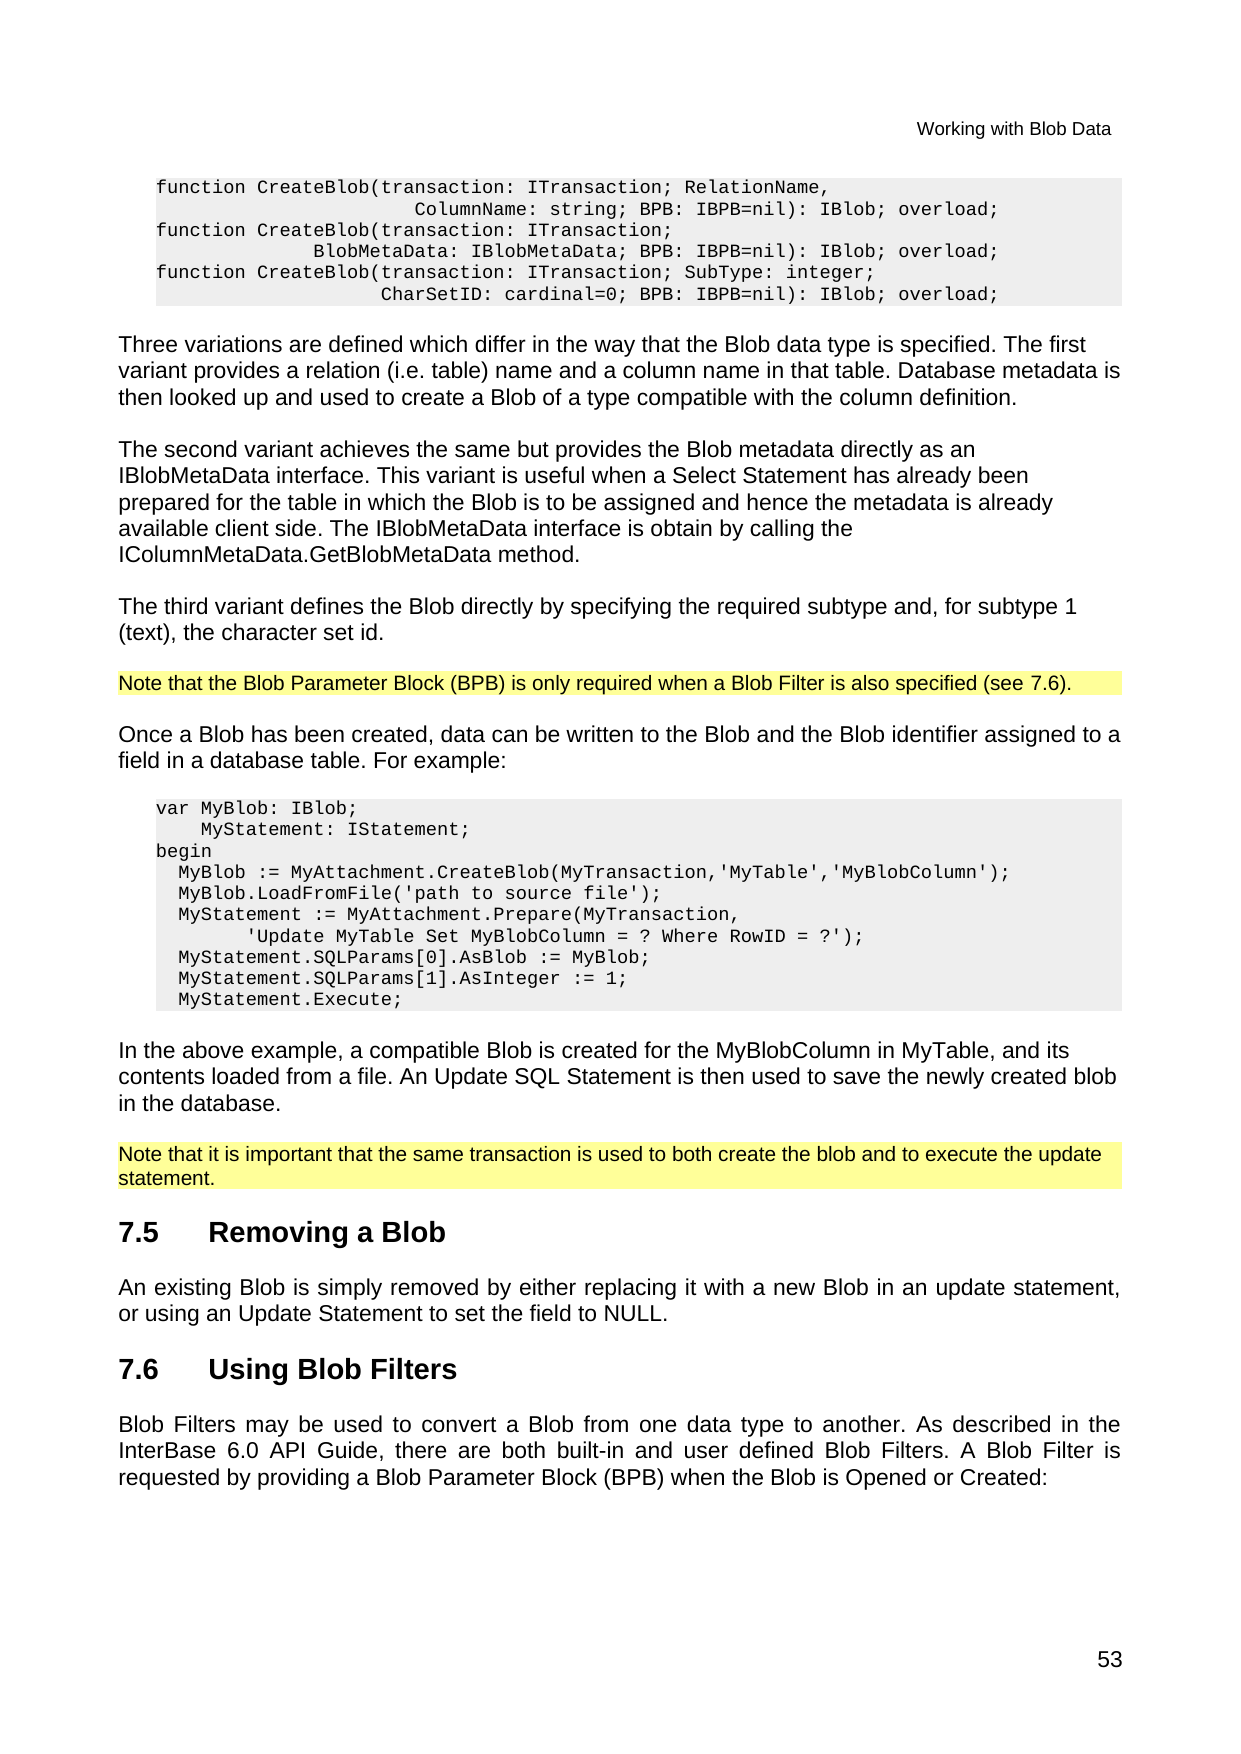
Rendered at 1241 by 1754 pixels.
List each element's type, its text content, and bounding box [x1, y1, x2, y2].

subtitle Using Blob Filters [118, 1352, 1122, 1385]
text MyStatement.SQLParams[0].AsBlob := MyBlob; [156, 948, 1122, 969]
text Note that the Blob Parameter Block (BPB) is only required when a Blob Filter is also specified (see 7.6). [118, 671, 1122, 695]
text MyStatement.SQLParams[1].AsInteger := 1; [156, 969, 1122, 990]
text An existing Blob is simply removed by either replacing it with a new Blob in an update statement, or using an Update Statement to set the field to NULL. [118, 1274, 1122, 1327]
text The second variant achieves the same but provides the Blob metadata directly as an IBlobMetaData interface. This variant is useful when a Select Statement has already been prepared for the table in which the Blob is to be assigned and hence the metadata is already available client side. The IBlobMetaData interface is obtain by calling the IColumnMetaData.GetBlobMetaData method. [118, 436, 1122, 567]
text function CreateBlob(transaction: ITransaction; [156, 221, 1122, 242]
text Once a Blob has been created, data can be written to the Blob and the Blob identifier assigned to a field in a database table. For example: [118, 721, 1122, 773]
text CharSetID: cardinal=0; BPB: IBPB=nil): IBlob; overload; [156, 284, 1122, 306]
text Note that it is important that the same transaction is used to both create the blob and to execute the update statement. [118, 1142, 1122, 1189]
text var MyBlob: IBlob; [156, 799, 1122, 820]
text ColumnName: string; BPB: IBPB=nil): IBlob; overload; [156, 199, 1122, 221]
text 'Update MyTable Set MyBlobColumn = ? Where RowID = ?'); [156, 926, 1122, 948]
text MyStatement := MyAttachment.Prepare(MyTransaction, [156, 905, 1122, 926]
text MyStatement: IStatement; [156, 820, 1122, 841]
subtitle Removing a Blob [118, 1215, 1122, 1248]
text begin [156, 841, 1122, 863]
text Blob Filters may be used to convert a Blob from one data type to another. As described in the InterBase 6.0 API Guide, there are both built-in and user defined Blob Filters. A Blob Filter is requested by providing a Blob Parameter Block (BPB) when the Blob is Opened or Created: [118, 1411, 1122, 1490]
text function CreateBlob(transaction: ITransaction; SubType: integer; [156, 263, 1122, 284]
text MyBlob.LoadFromFile('path to source file'); [156, 884, 1122, 905]
text Three variations are defined which differ in the way that the Blob data type is specified. The first variant provides a relation (i.e. table) name and a column name in that table. Database metadata is then looked up and used to create a Blob of a type compatible with the column definition. [118, 331, 1122, 410]
text function CreateBlob(transaction: ITransaction; RelationName, [156, 178, 1122, 199]
text In the above example, a compatible Blob is created for the MyBlobColumn in MyTable, and its contents loaded from a file. An Update SQL Statement is then used to save the newly created blob in the database. [118, 1037, 1122, 1116]
text The third variant defines the Blob directly by specifying the required subtype and, for subtype 1 (text), the character set id. [118, 593, 1122, 646]
text BlobMetaData: IBlobMetaData; BPB: IBPB=nil): IBlob; overload; [156, 242, 1122, 263]
text MyBlob := MyAttachment.CreateBlob(MyTransaction,'MyTable','MyBlobColumn'); [156, 863, 1122, 884]
text MyStatement.Execute; [156, 990, 1122, 1011]
